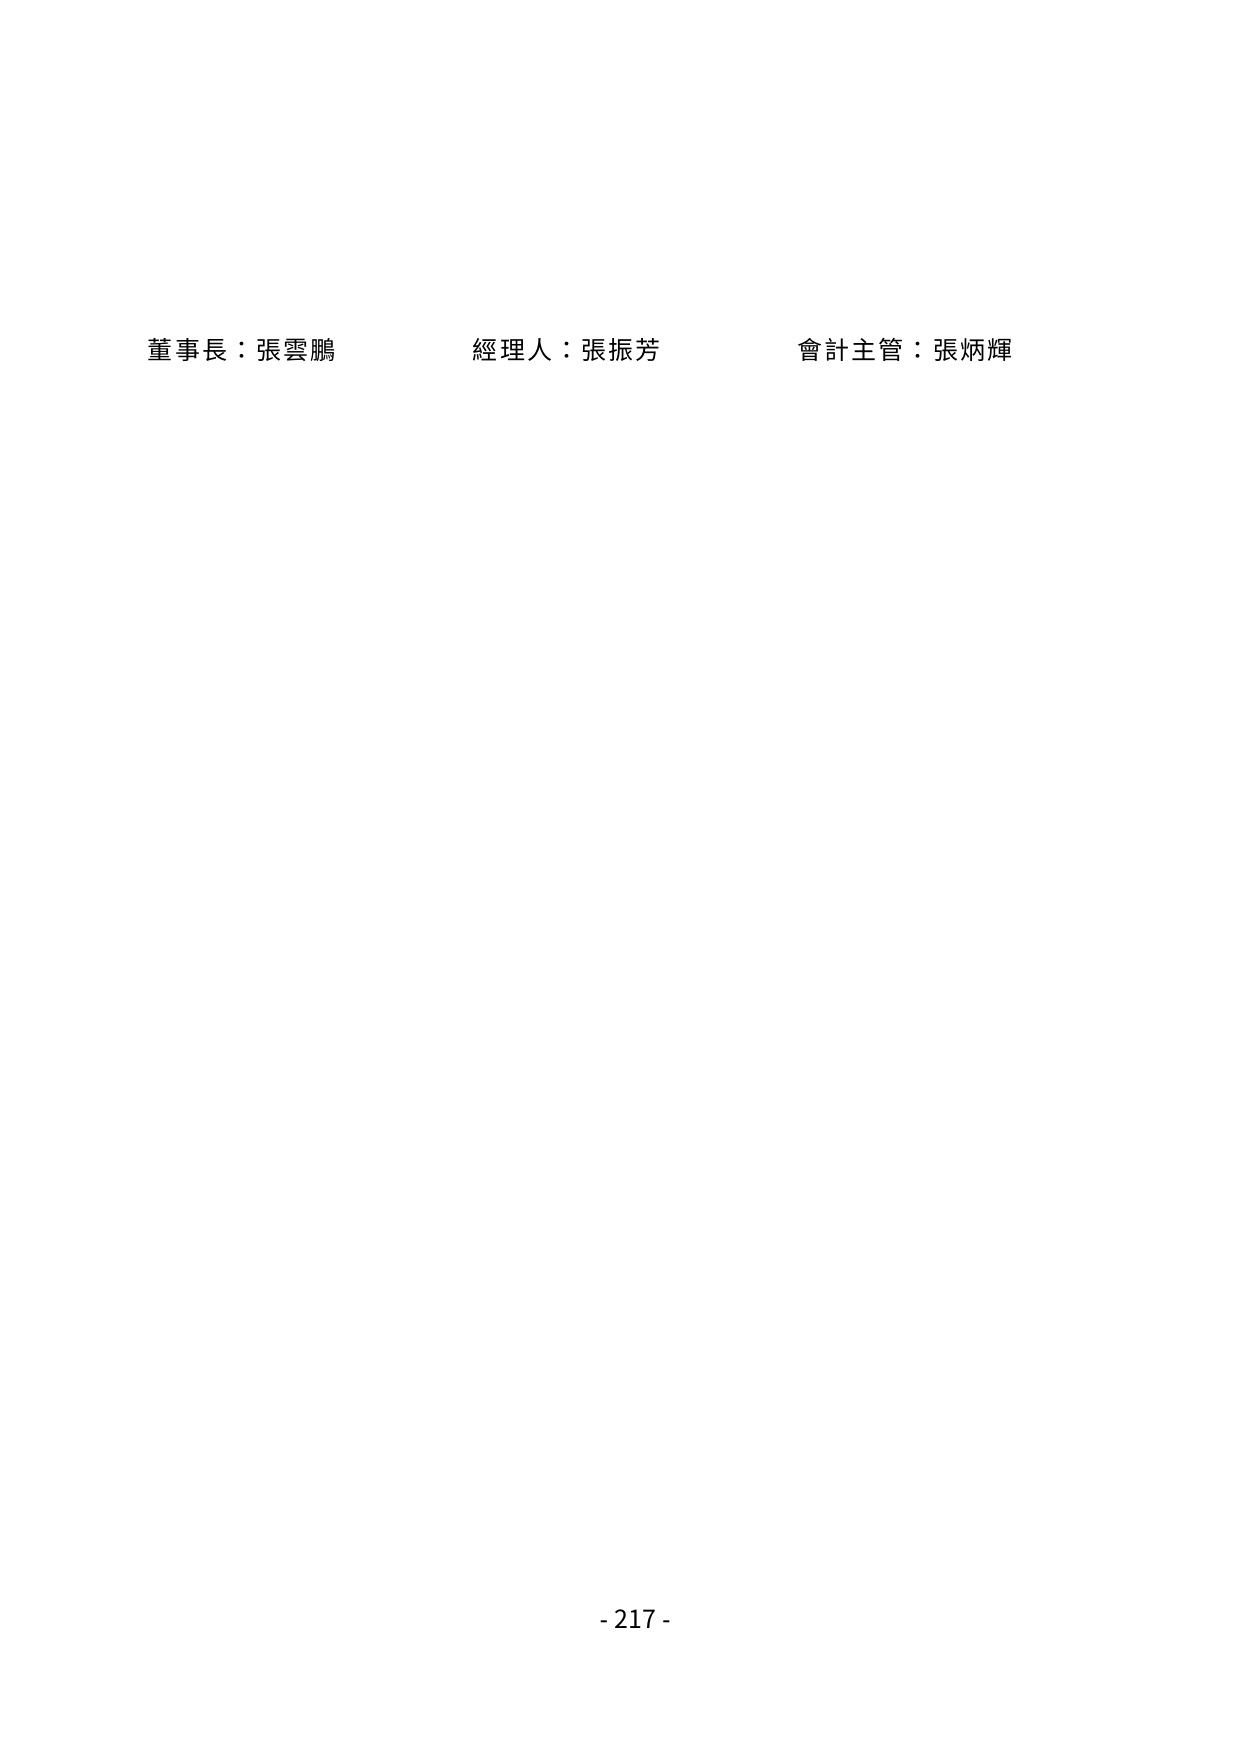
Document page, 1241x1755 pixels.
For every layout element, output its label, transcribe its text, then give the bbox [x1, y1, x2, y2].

text 董事長：張雲鵬 經理人：張振芳 會計主管：張炳輝 [148, 330, 1122, 367]
